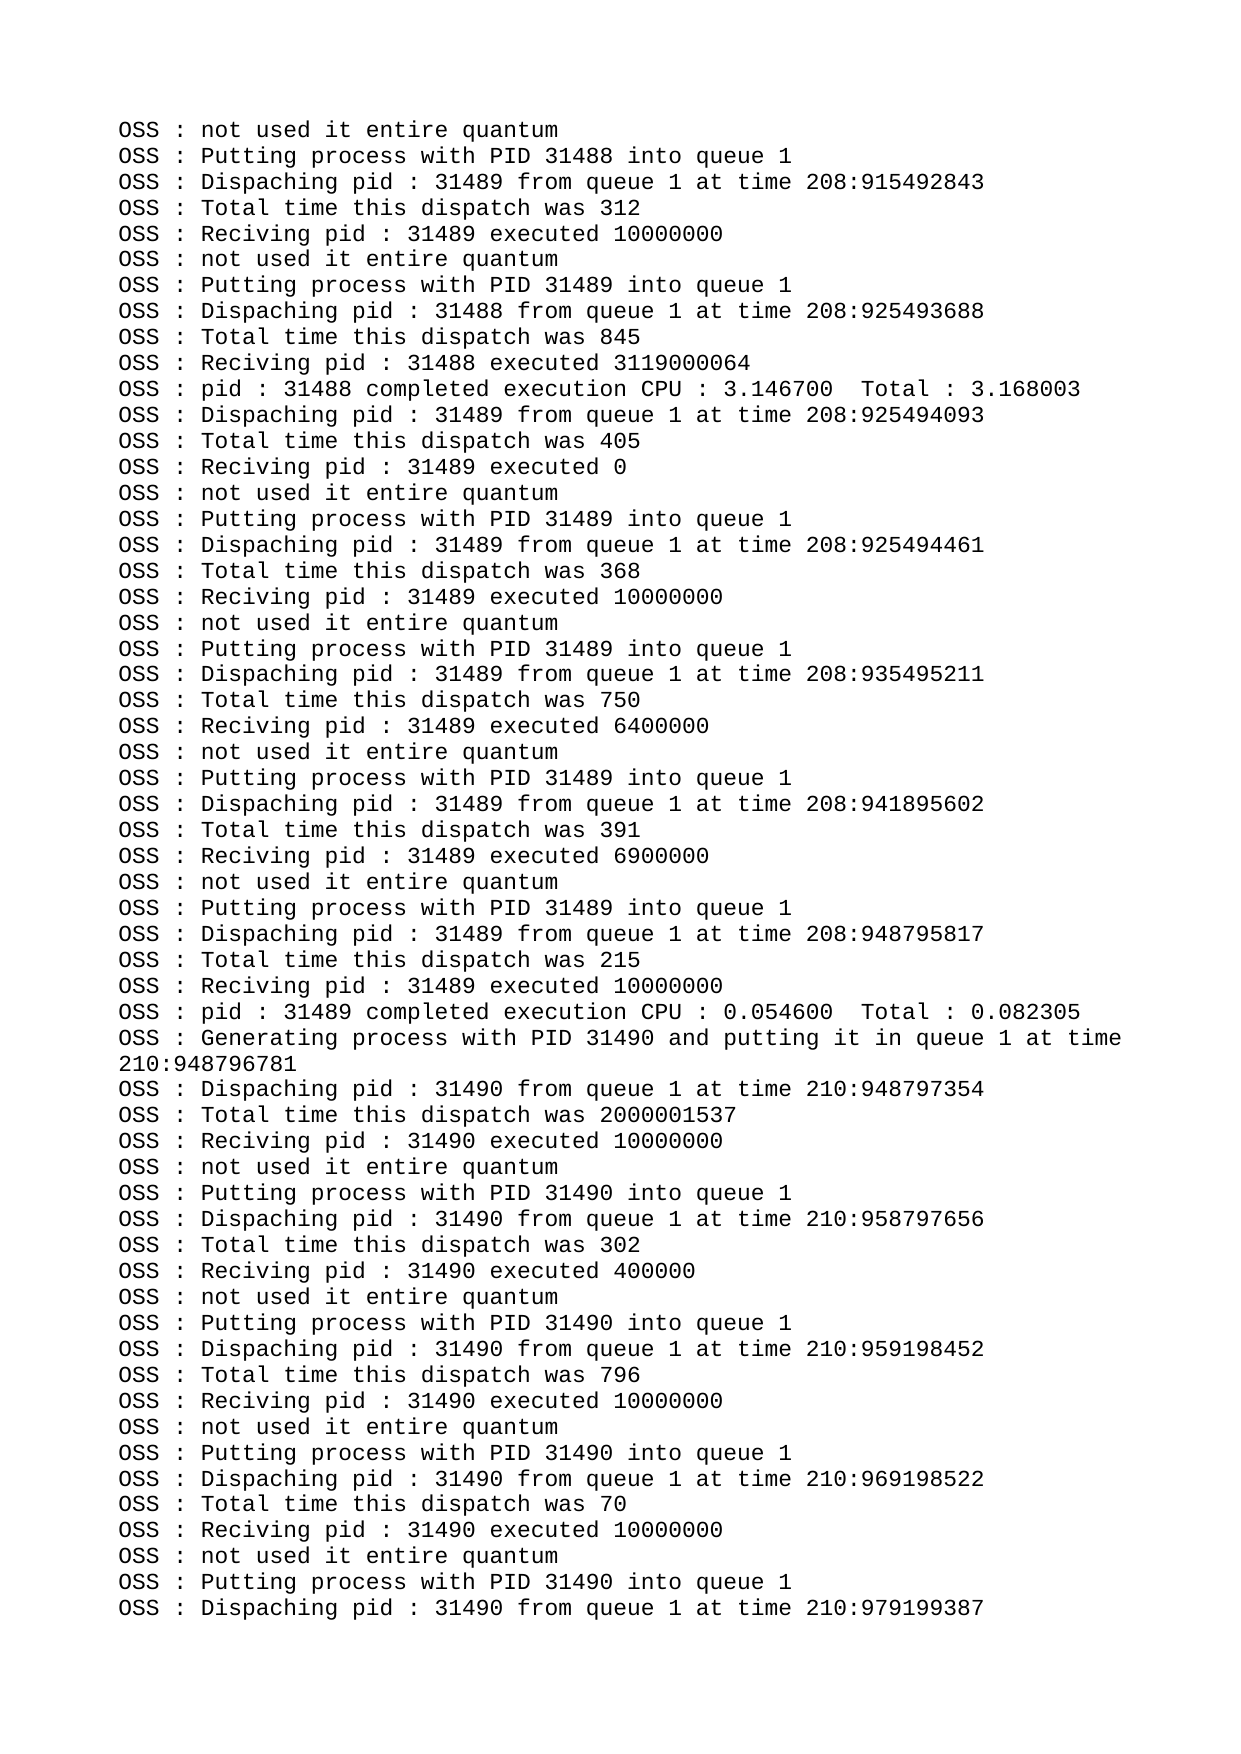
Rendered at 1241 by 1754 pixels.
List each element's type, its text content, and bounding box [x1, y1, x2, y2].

text OSS : not used it entire quantum [118, 248, 1122, 274]
text OSS : Dispaching pid : 31489 from queue 1 at time 208:925494093 [118, 403, 1122, 429]
text OSS : Reciving pid : 31489 executed 6400000 [118, 715, 1122, 741]
text OSS : not used it entire quantum [118, 741, 1122, 767]
text OSS : Reciving pid : 31489 executed 10000000 [118, 222, 1122, 248]
text OSS : Total time this dispatch was 302 [118, 1233, 1122, 1259]
text OSS : Dispaching pid : 31489 from queue 1 at time 208:935495211 [118, 663, 1122, 689]
text OSS : not used it entire quantum [118, 1415, 1122, 1441]
text OSS : Putting process with PID 31490 into queue 1 [118, 1311, 1122, 1337]
text OSS : pid : 31488 completed execution CPU : 3.146700 Total : 3.168003 [118, 377, 1122, 403]
text OSS : Dispaching pid : 31488 from queue 1 at time 208:925493688 [118, 300, 1122, 326]
text OSS : Generating process with PID 31490 and putting it in queue 1 at time 210:948796781 [118, 1026, 1122, 1078]
text OSS : not used it entire quantum [118, 1285, 1122, 1311]
text OSS : Reciving pid : 31489 executed 10000000 [118, 585, 1122, 611]
text OSS : Reciving pid : 31490 executed 10000000 [118, 1130, 1122, 1156]
text OSS : Dispaching pid : 31490 from queue 1 at time 210:959198452 [118, 1337, 1122, 1363]
text OSS : Total time this dispatch was 312 [118, 196, 1122, 222]
text OSS : not used it entire quantum [118, 1156, 1122, 1182]
text OSS : Reciving pid : 31488 executed 3119000064 [118, 352, 1122, 377]
text OSS : Putting process with PID 31489 into queue 1 [118, 274, 1122, 300]
text OSS : Dispaching pid : 31490 from queue 1 at time 210:969198522 [118, 1467, 1122, 1493]
text OSS : Dispaching pid : 31489 from queue 1 at time 208:925494461 [118, 533, 1122, 559]
text OSS : Putting process with PID 31489 into queue 1 [118, 767, 1122, 792]
text OSS : Total time this dispatch was 368 [118, 559, 1122, 585]
text OSS : Dispaching pid : 31489 from queue 1 at time 208:915492843 [118, 170, 1122, 196]
text OSS : Reciving pid : 31489 executed 0 [118, 455, 1122, 481]
text OSS : Total time this dispatch was 405 [118, 429, 1122, 455]
text OSS : Putting process with PID 31489 into queue 1 [118, 507, 1122, 533]
text OSS : Dispaching pid : 31490 from queue 1 at time 210:979199387 [118, 1597, 1122, 1622]
text OSS : Putting process with PID 31490 into queue 1 [118, 1441, 1122, 1467]
text OSS : Total time this dispatch was 845 [118, 326, 1122, 352]
text OSS : Putting process with PID 31490 into queue 1 [118, 1182, 1122, 1207]
text OSS : Total time this dispatch was 2000001537 [118, 1104, 1122, 1130]
text OSS : Reciving pid : 31490 executed 10000000 [118, 1519, 1122, 1545]
text OSS : Total time this dispatch was 215 [118, 948, 1122, 974]
text OSS : Dispaching pid : 31489 from queue 1 at time 208:948795817 [118, 922, 1122, 948]
text OSS : not used it entire quantum [118, 870, 1122, 896]
text OSS : not used it entire quantum [118, 481, 1122, 507]
text OSS : Putting process with PID 31489 into queue 1 [118, 637, 1122, 663]
text OSS : not used it entire quantum [118, 118, 1122, 144]
text OSS : Reciving pid : 31490 executed 400000 [118, 1259, 1122, 1285]
text OSS : Reciving pid : 31489 executed 6900000 [118, 844, 1122, 870]
text OSS : Putting process with PID 31488 into queue 1 [118, 144, 1122, 170]
text OSS : Reciving pid : 31490 executed 10000000 [118, 1389, 1122, 1415]
text OSS : not used it entire quantum [118, 1545, 1122, 1571]
text OSS : Total time this dispatch was 750 [118, 689, 1122, 715]
text OSS : Total time this dispatch was 70 [118, 1493, 1122, 1519]
text OSS : Putting process with PID 31489 into queue 1 [118, 896, 1122, 922]
text OSS : pid : 31489 completed execution CPU : 0.054600 Total : 0.082305 [118, 1000, 1122, 1026]
text OSS : Reciving pid : 31489 executed 10000000 [118, 974, 1122, 1000]
text OSS : Total time this dispatch was 796 [118, 1363, 1122, 1389]
text OSS : not used it entire quantum [118, 611, 1122, 637]
text OSS : Dispaching pid : 31489 from queue 1 at time 208:941895602 [118, 792, 1122, 818]
text OSS : Putting process with PID 31490 into queue 1 [118, 1571, 1122, 1597]
text OSS : Dispaching pid : 31490 from queue 1 at time 210:948797354 [118, 1078, 1122, 1104]
text OSS : Total time this dispatch was 391 [118, 818, 1122, 844]
text OSS : Dispaching pid : 31490 from queue 1 at time 210:958797656 [118, 1207, 1122, 1233]
